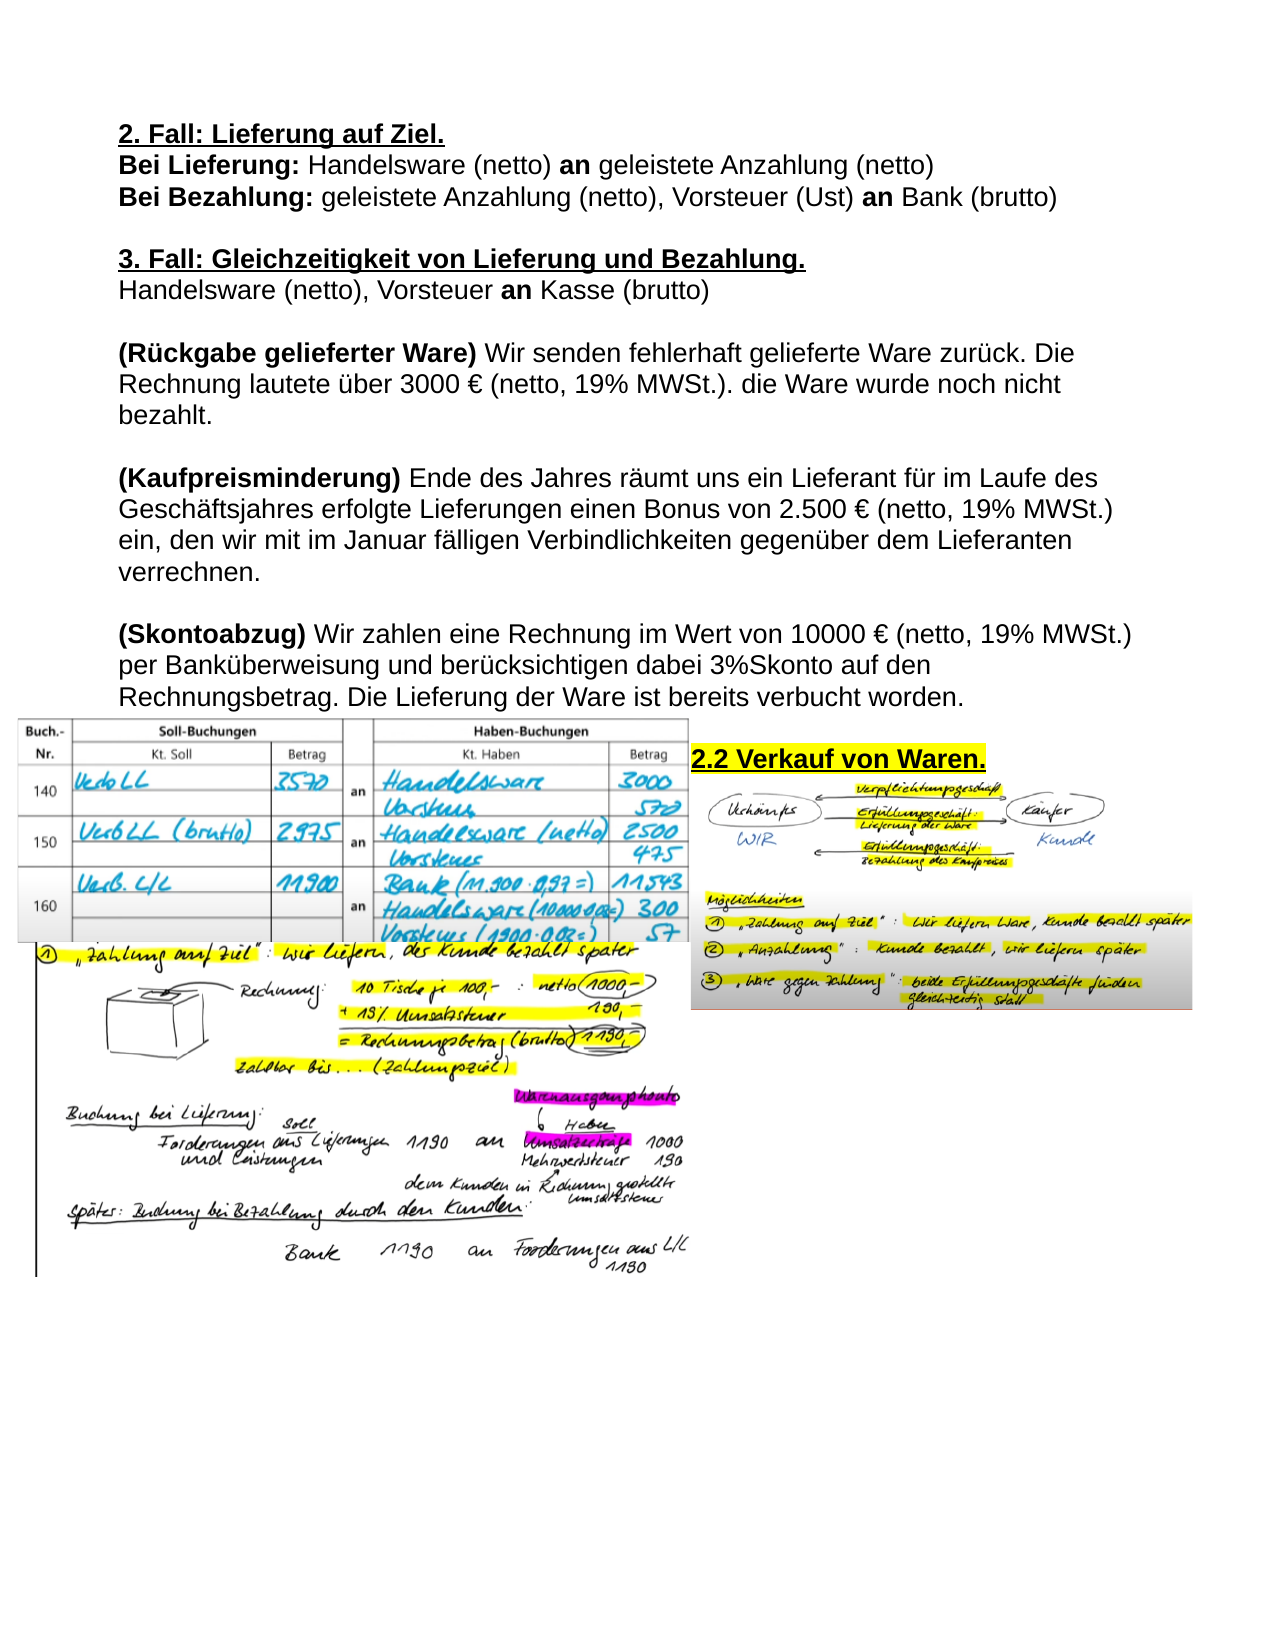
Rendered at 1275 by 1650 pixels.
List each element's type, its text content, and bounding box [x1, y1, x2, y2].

text Bei Bezahlung: geleistete Anzahlung (netto), Vorsteuer (Ust) an Bank (brutto) [118, 181, 1157, 212]
text 3. Fall: Gleichzeitigkeit von Lieferung und Bezahlung. [118, 243, 1157, 274]
text Bei Lieferung: Handelsware (netto) an geleistete Anzahlung (netto) [118, 149, 1157, 181]
text 2. Fall: Lieferung auf Ziel. [118, 118, 1157, 149]
text (Kaufpreisminderung) Ende des Jahres räumt uns ein Lieferant für im Laufe des Geschäftsjahres erfolgte Lieferungen einen Bonus von 2.500 € (netto, 19% MWSt.) ein, den wir mit im Januar fälligen Verbindlichkeiten gegenüber dem Lieferanten verrechnen. [118, 462, 1157, 587]
text Handelsware (netto), Vorsteuer an Kasse (brutto) [118, 274, 1157, 306]
text (Skontoabzug) Wir zahlen eine Rechnung im Wert von 10000 € (netto, 19% MWSt.) per Banküberweisung und berücksichtigen dabei 3%Skonto auf den Rechnungsbetrag. Die Lieferung der Ware ist bereits verbucht worden. 2.2 Verkauf von Waren. [118, 618, 1157, 774]
text (Rückgabe gelieferter Ware) Wir senden fehlerhaft gelieferte Ware zurück. Die Rechnung lautete über 3000 € (netto, 19% MWSt.). die Ware wurde noch nicht bezahlt. [118, 337, 1157, 431]
picture [17, 718, 1193, 1277]
